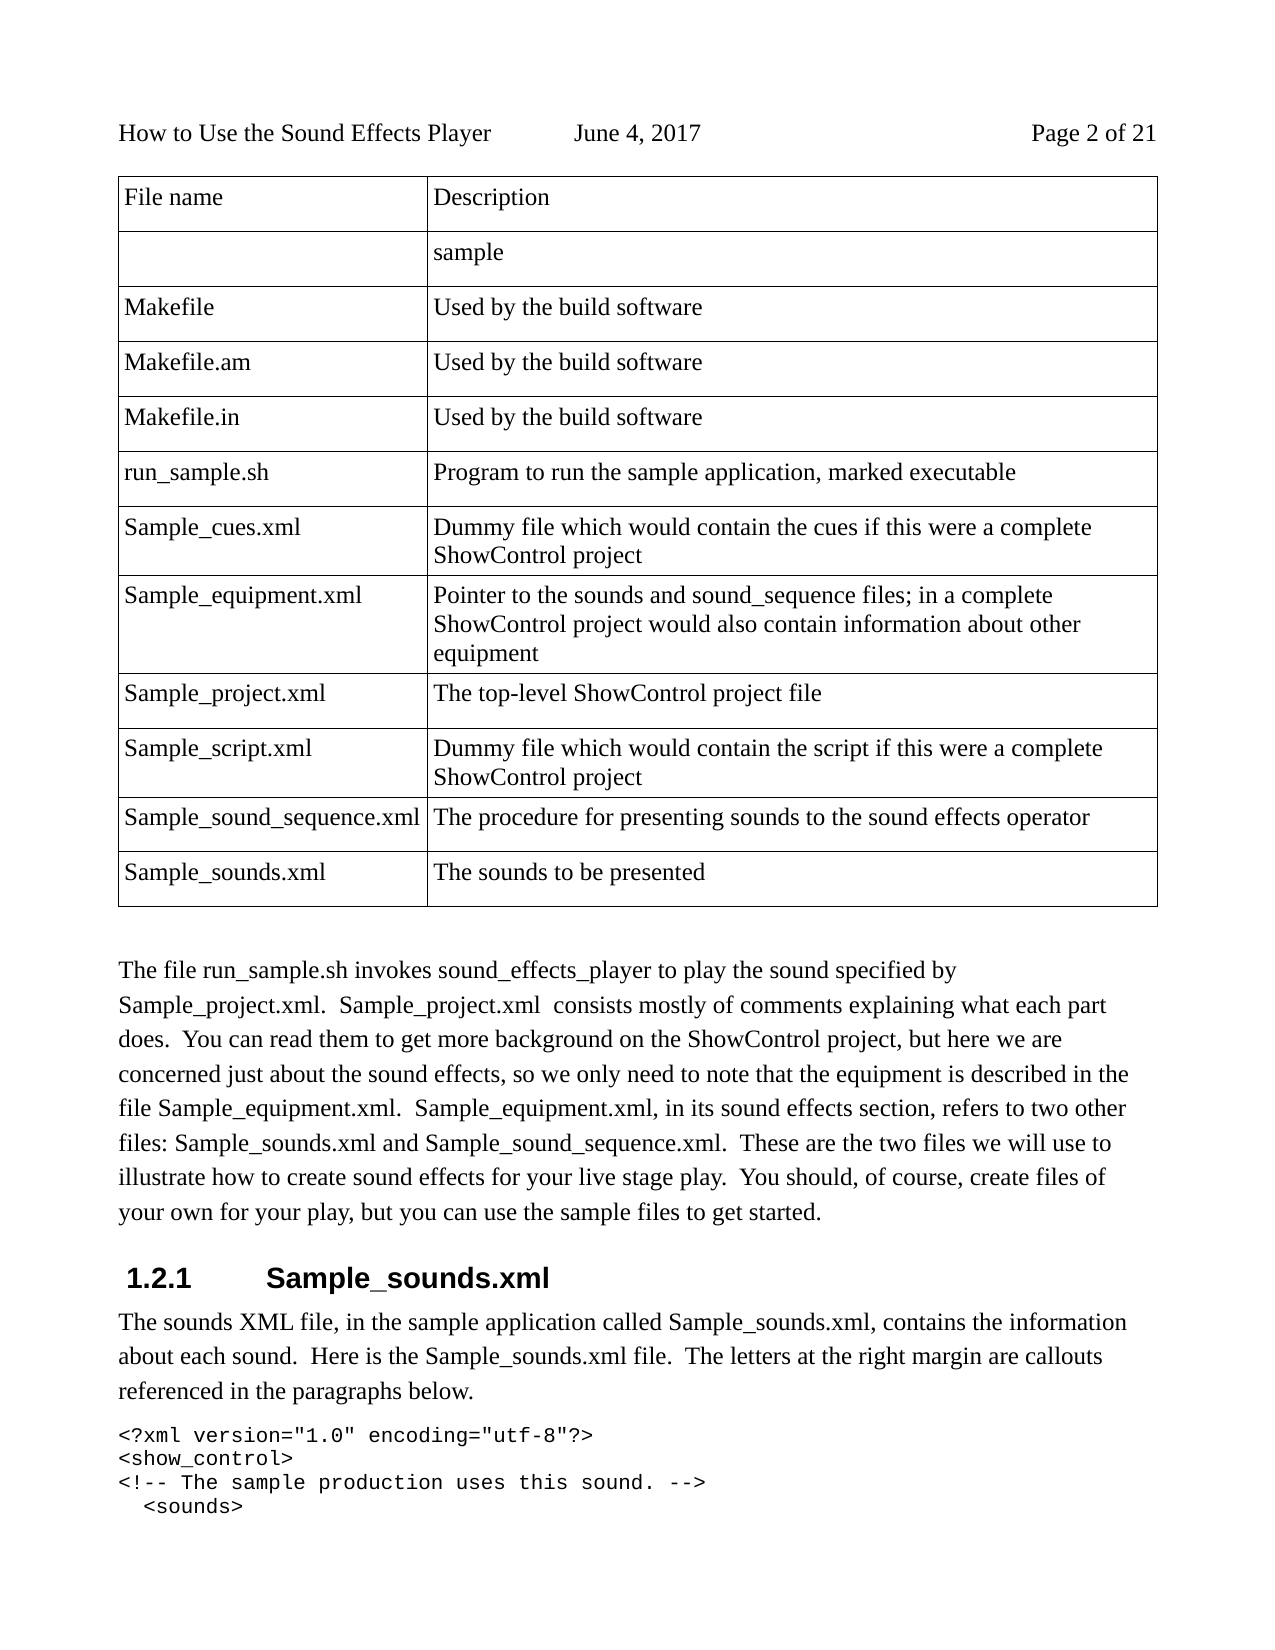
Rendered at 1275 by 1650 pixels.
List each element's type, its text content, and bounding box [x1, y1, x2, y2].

table_cell The procedure for presenting sounds to the sound effects operator [428, 798, 1157, 851]
text <sounds> [118, 1496, 1157, 1519]
text <!-- The sample production uses this sound. --> [118, 1472, 1157, 1496]
table_cell Pointer to the sounds and sound_sequence files; in a complete ShowControl project would also contain information about other equipment [428, 576, 1157, 673]
text The sounds XML file, in the sample application called Sample_sounds.xml, contains the information about each sound. Here is the Sample_sounds.xml file. The letters at the right margin are callouts referenced in the paragraphs below. [118, 1307, 1157, 1404]
table_cell Makefile.am [119, 342, 427, 396]
text The file run_sample.sh invokes sound_effects_player to play the sound specified by Sample_project.xml. Sample_project.xml consists mostly of comments explaining what each part does. You can read them to get more background on the ShowControl project, but here we are concerned just about the sound effects, so we only need to note that the equipment is described in the file Sample_equipment.xml. Sample_equipment.xml, in its sound effects section, refers to two other files: Sample_sounds.xml and Sample_sound_sequence.xml. These are the two files we will use to illustrate how to create sound effects for your live stage play. You should, of course, create files of your own for your play, but you can use the sample files to get started. [118, 956, 1157, 1226]
subtitle Sample_sounds.xml [118, 1261, 1157, 1294]
table_cell The sounds to be presented [428, 852, 1157, 906]
table_cell Dummy file which would contain the cues if this were a complete ShowControl project [428, 507, 1157, 575]
table_cell The top-level ShowControl project file [428, 674, 1157, 727]
table_header File name [119, 177, 427, 231]
table_cell run_sample.sh [119, 452, 427, 506]
table_cell Program to run the sample application, marked executable [428, 452, 1157, 506]
table_cell Dummy file which would contain the script if this were a complete ShowControl project [428, 729, 1157, 797]
table_cell [119, 232, 427, 286]
table_cell Used by the build software [428, 397, 1157, 451]
table_cell sample [428, 232, 1157, 286]
table_cell Sample_cues.xml [119, 507, 427, 575]
table_cell Sample_sound_sequence.xml [119, 798, 427, 851]
table_cell Sample_project.xml [119, 674, 427, 727]
table_cell Makefile.in [119, 397, 427, 451]
table_cell Sample_equipment.xml [119, 576, 427, 673]
table_cell Makefile [119, 287, 427, 341]
table_cell Sample_script.xml [119, 729, 427, 797]
table_cell Used by the build software [428, 287, 1157, 341]
text <show_control> [118, 1448, 1157, 1472]
table_cell Sample_sounds.xml [119, 852, 427, 906]
text <?xml version="1.0" encoding="utf-8"?> [118, 1425, 1157, 1448]
table_header Description [428, 177, 1157, 231]
table_cell Used by the build software [428, 342, 1157, 396]
